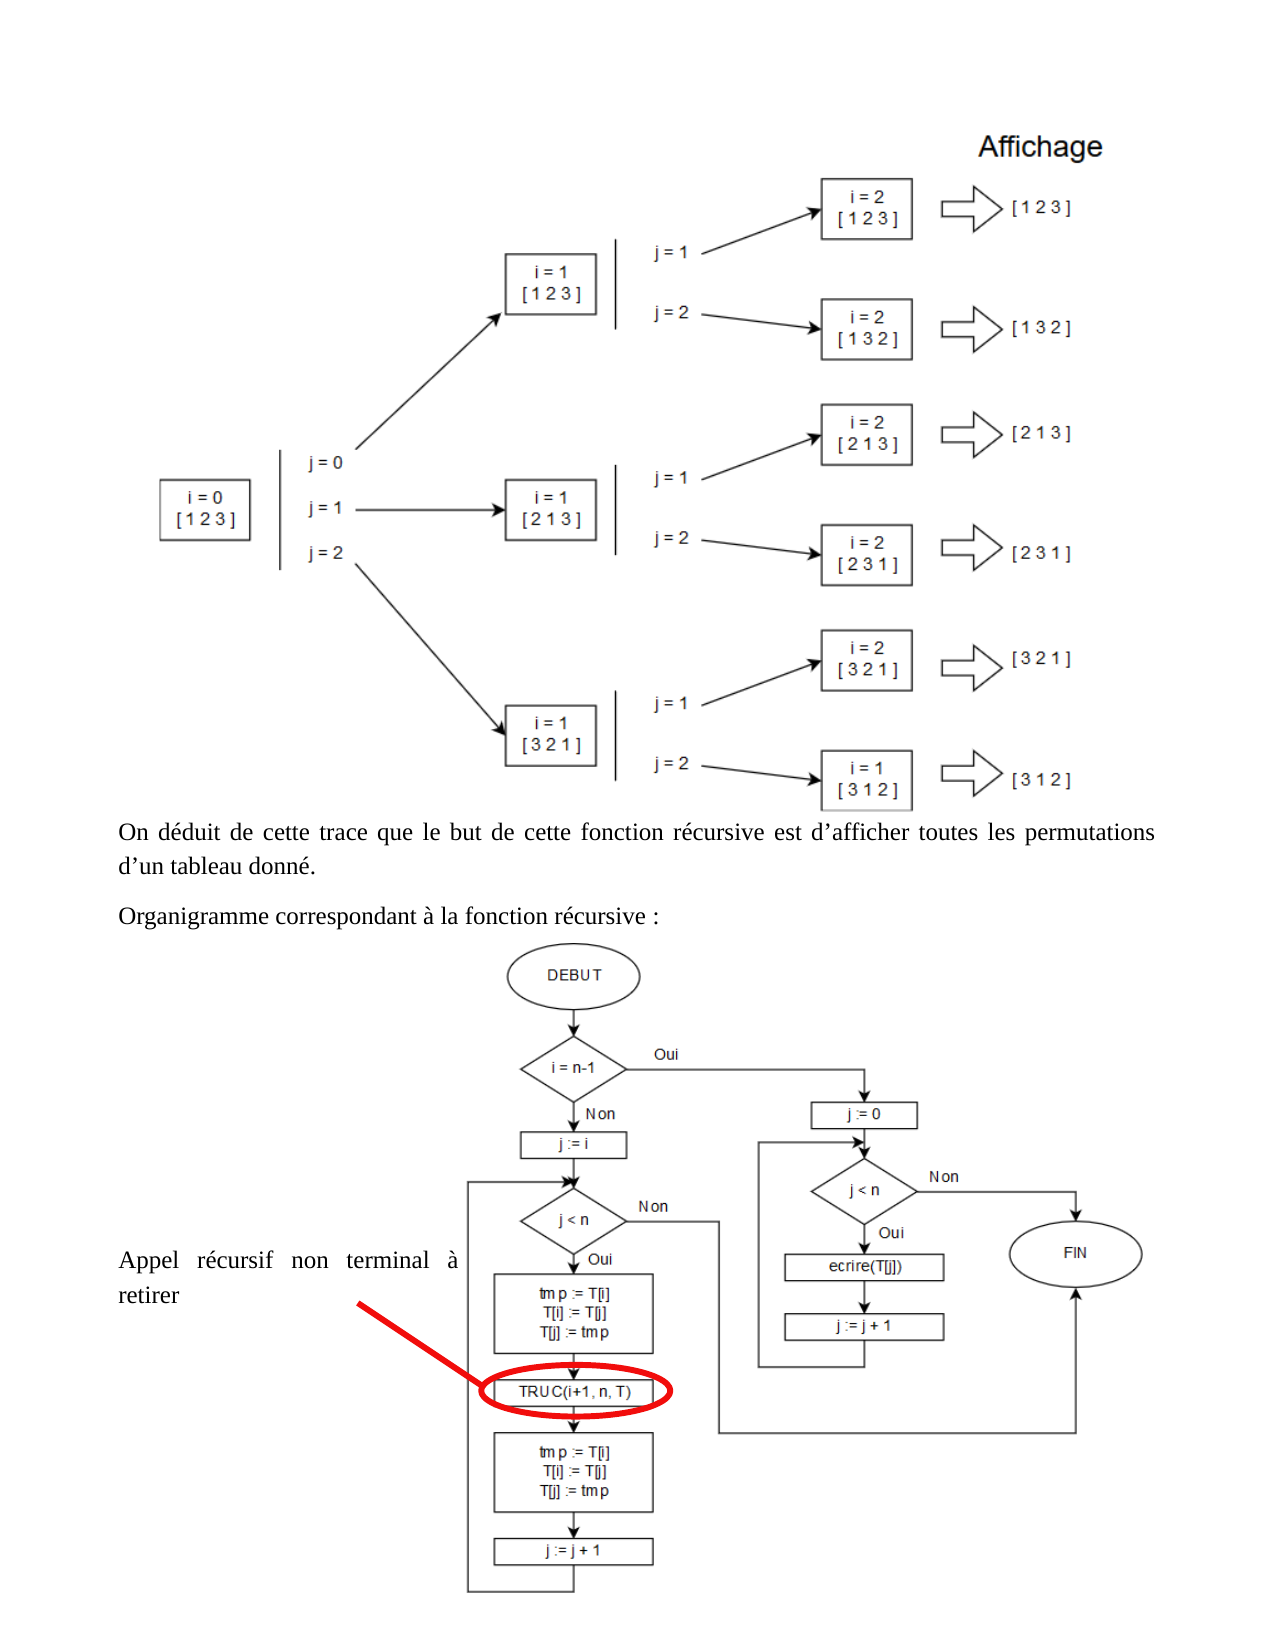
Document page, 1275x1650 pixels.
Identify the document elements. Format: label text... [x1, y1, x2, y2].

text Appel récursif non terminal à retirer [118, 1246, 458, 1309]
picture [485, 1368, 667, 1413]
picture [458, 943, 1144, 1604]
text [1144, 1246, 1157, 1309]
text On déduit de cette trace que le but de cette fonction récursive est d’afficher toutes les permutations d’un tableau donné. [118, 812, 1157, 880]
picture [159, 118, 1116, 812]
text Organigramme correspondant à la fonction récursive : [118, 901, 1157, 929]
